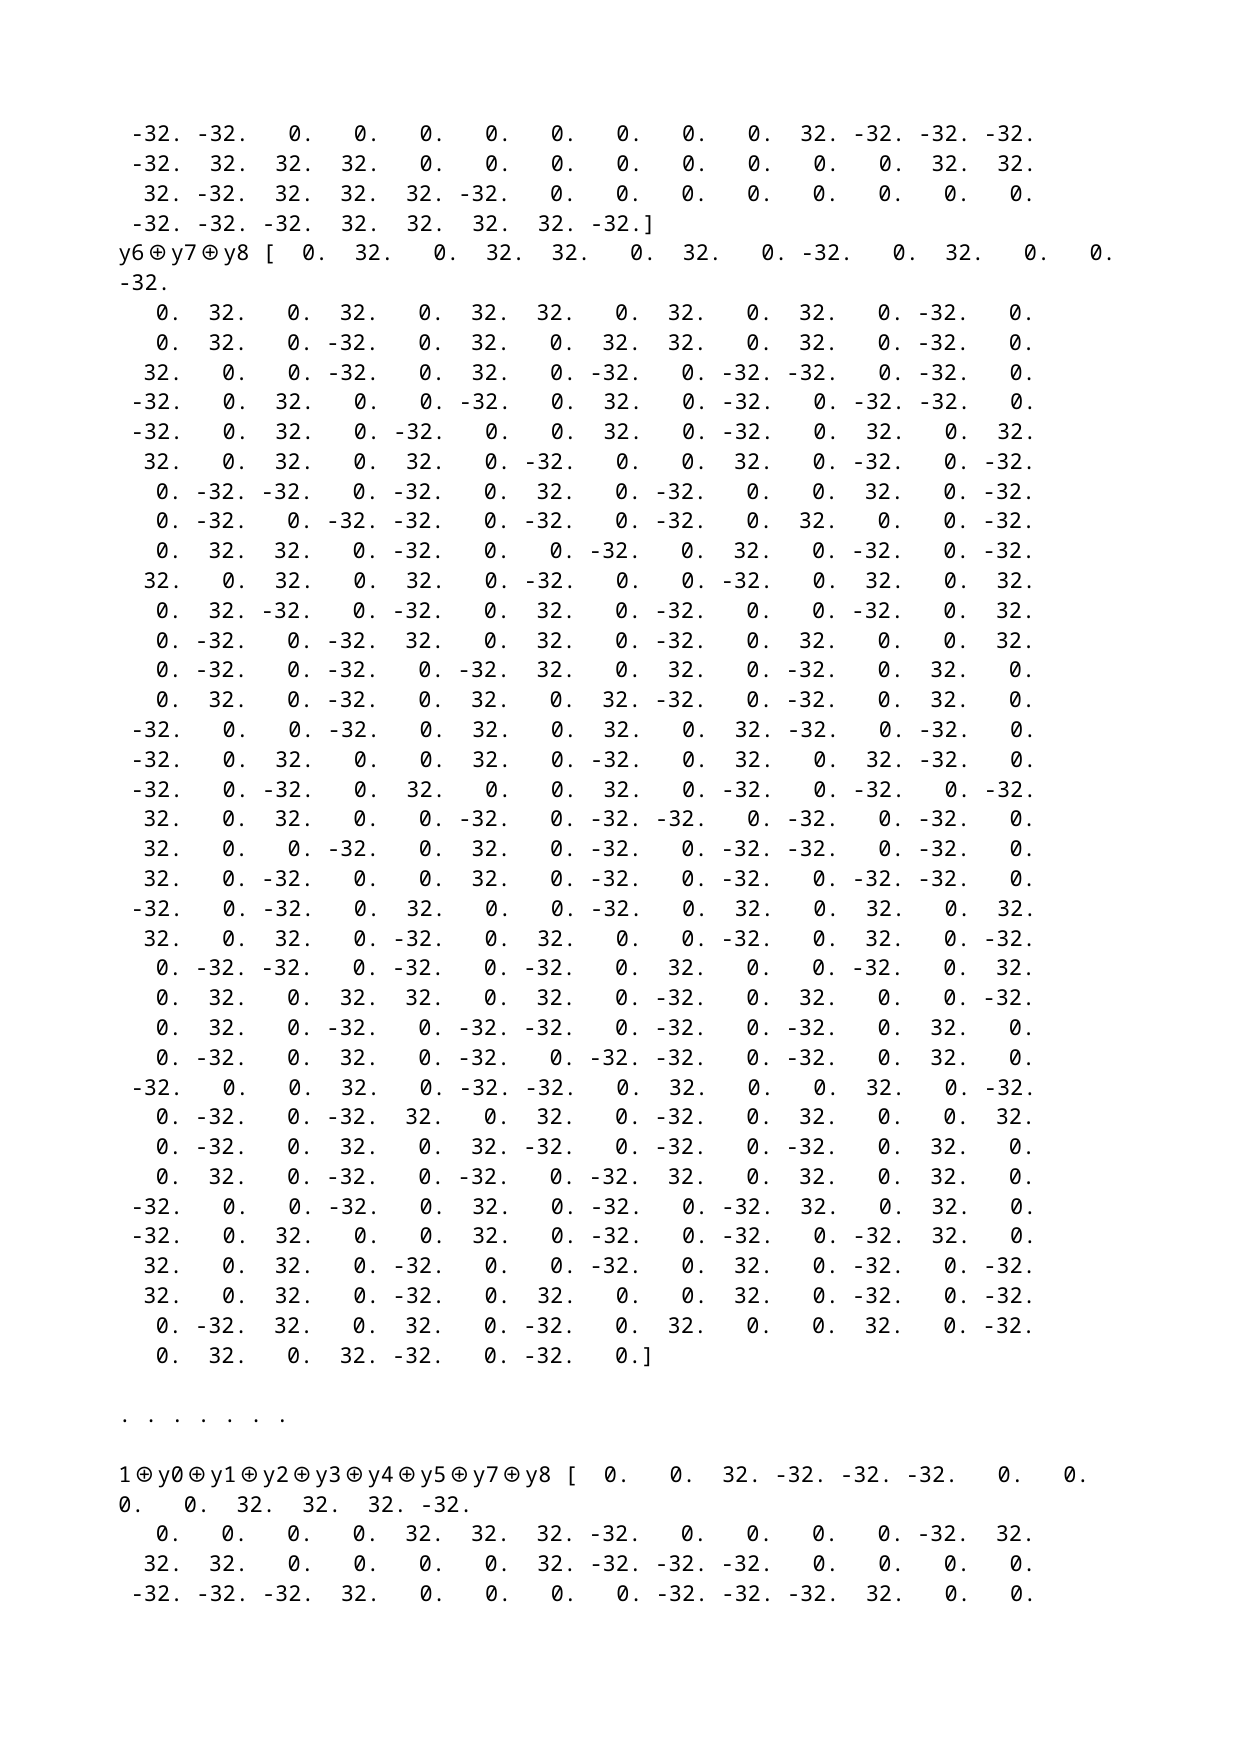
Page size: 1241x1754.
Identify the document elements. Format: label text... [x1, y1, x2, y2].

text 0. 32. 0. 32. 0. 32. 32. 0. 32. 0. 32. 0. -32. 0. [118, 297, 1122, 327]
text -32. 0. 32. 0. 0. -32. 0. 32. 0. -32. 0. -32. -32. 0. [118, 386, 1122, 416]
text 0. -32. -32. 0. -32. 0. 32. 0. -32. 0. 0. 32. 0. -32. [118, 476, 1122, 505]
text 0. -32. 0. 32. 0. -32. 0. -32. -32. 0. -32. 0. 32. 0. [118, 1042, 1122, 1071]
text 32. 32. 0. 0. 0. 0. 32. -32. -32. -32. 0. 0. 0. 0. [118, 1548, 1122, 1578]
text 0. -32. 0. -32. 0. -32. 32. 0. 32. 0. -32. 0. 32. 0. [118, 654, 1122, 684]
text 0. -32. 0. -32. 32. 0. 32. 0. -32. 0. 32. 0. 0. 32. [118, 1101, 1122, 1131]
text -32. 0. -32. 0. 32. 0. 0. 32. 0. -32. 0. -32. 0. -32. [118, 773, 1122, 803]
text -32. 0. 0. 32. 0. -32. -32. 0. 32. 0. 0. 32. 0. -32. [118, 1071, 1122, 1101]
text 0. 32. -32. 0. -32. 0. 32. 0. -32. 0. 0. -32. 0. 32. [118, 595, 1122, 624]
text 32. 0. 32. 0. -32. 0. 0. -32. 0. 32. 0. -32. 0. -32. [118, 1250, 1122, 1280]
text 0. 32. 0. -32. 0. 32. 0. 32. -32. 0. -32. 0. 32. 0. [118, 684, 1122, 714]
text 32. 0. 0. -32. 0. 32. 0. -32. 0. -32. -32. 0. -32. 0. [118, 833, 1122, 863]
text 32. 0. 32. 0. -32. 0. 32. 0. 0. 32. 0. -32. 0. -32. [118, 1280, 1122, 1310]
text 0. 32. 0. -32. 0. -32. 0. -32. 32. 0. 32. 0. 32. 0. [118, 1161, 1122, 1191]
text y6⊕y7⊕y8 [ 0. 32. 0. 32. 32. 0. 32. 0. -32. 0. 32. 0. 0. -32. [118, 237, 1122, 297]
text 0. 32. 32. 0. -32. 0. 0. -32. 0. 32. 0. -32. 0. -32. [118, 535, 1122, 565]
text -32. 0. 32. 0. 0. 32. 0. -32. 0. -32. 0. -32. 32. 0. [118, 1220, 1122, 1250]
text -32. -32. -32. 32. 0. 0. 0. 0. -32. -32. -32. 32. 0. 0. [118, 1578, 1122, 1608]
text 0. 32. 0. 32. -32. 0. -32. 0.] [118, 1339, 1122, 1369]
text 32. 0. 32. 0. 32. 0. -32. 0. 0. -32. 0. 32. 0. 32. [118, 565, 1122, 595]
text 0. 32. 0. -32. 0. -32. -32. 0. -32. 0. -32. 0. 32. 0. [118, 1012, 1122, 1042]
text -32. 0. 32. 0. 0. 32. 0. -32. 0. 32. 0. 32. -32. 0. [118, 744, 1122, 773]
text 32. 0. 32. 0. 0. -32. 0. -32. -32. 0. -32. 0. -32. 0. [118, 803, 1122, 833]
text 0. 32. 0. -32. 0. 32. 0. 32. 32. 0. 32. 0. -32. 0. [118, 327, 1122, 356]
text 0. 0. 0. 0. 32. 32. 32. -32. 0. 0. 0. 0. -32. 32. [118, 1518, 1122, 1548]
text 32. -32. 32. 32. 32. -32. 0. 0. 0. 0. 0. 0. 0. 0. [118, 178, 1122, 207]
text 0. -32. 0. 32. 0. 32. -32. 0. -32. 0. -32. 0. 32. 0. [118, 1131, 1122, 1161]
text -32. -32. -32. 32. 32. 32. 32. -32.] [118, 207, 1122, 237]
text -32. -32. 0. 0. 0. 0. 0. 0. 0. 0. 32. -32. -32. -32. [118, 118, 1122, 148]
text 0. -32. 0. -32. -32. 0. -32. 0. -32. 0. 32. 0. 0. -32. [118, 505, 1122, 535]
text 0. -32. -32. 0. -32. 0. -32. 0. 32. 0. 0. -32. 0. 32. [118, 952, 1122, 982]
text -32. 0. 0. -32. 0. 32. 0. -32. 0. -32. 32. 0. 32. 0. [118, 1191, 1122, 1220]
text 32. 0. 0. -32. 0. 32. 0. -32. 0. -32. -32. 0. -32. 0. [118, 356, 1122, 386]
text -32. 0. 0. -32. 0. 32. 0. 32. 0. 32. -32. 0. -32. 0. [118, 714, 1122, 744]
text -32. 0. 32. 0. -32. 0. 0. 32. 0. -32. 0. 32. 0. 32. [118, 416, 1122, 446]
text 32. 0. -32. 0. 0. 32. 0. -32. 0. -32. 0. -32. -32. 0. [118, 863, 1122, 893]
text -32. 0. -32. 0. 32. 0. 0. -32. 0. 32. 0. 32. 0. 32. [118, 893, 1122, 922]
text 0. 32. 0. 32. 32. 0. 32. 0. -32. 0. 32. 0. 0. -32. [118, 982, 1122, 1012]
text 0. -32. 32. 0. 32. 0. -32. 0. 32. 0. 0. 32. 0. -32. [118, 1310, 1122, 1339]
text 1⊕y0⊕y1⊕y2⊕y3⊕y4⊕y5⊕y7⊕y8 [ 0. 0. 32. -32. -32. -32. 0. 0. 0. 0. 32. 32. 32. -32. [118, 1459, 1122, 1518]
text 32. 0. 32. 0. -32. 0. 32. 0. 0. -32. 0. 32. 0. -32. [118, 922, 1122, 952]
text -32. 32. 32. 32. 0. 0. 0. 0. 0. 0. 0. 0. 32. 32. [118, 148, 1122, 178]
text 32. 0. 32. 0. 32. 0. -32. 0. 0. 32. 0. -32. 0. -32. [118, 446, 1122, 476]
text 0. -32. 0. -32. 32. 0. 32. 0. -32. 0. 32. 0. 0. 32. [118, 624, 1122, 654]
text . . . . . . . [118, 1399, 1122, 1429]
